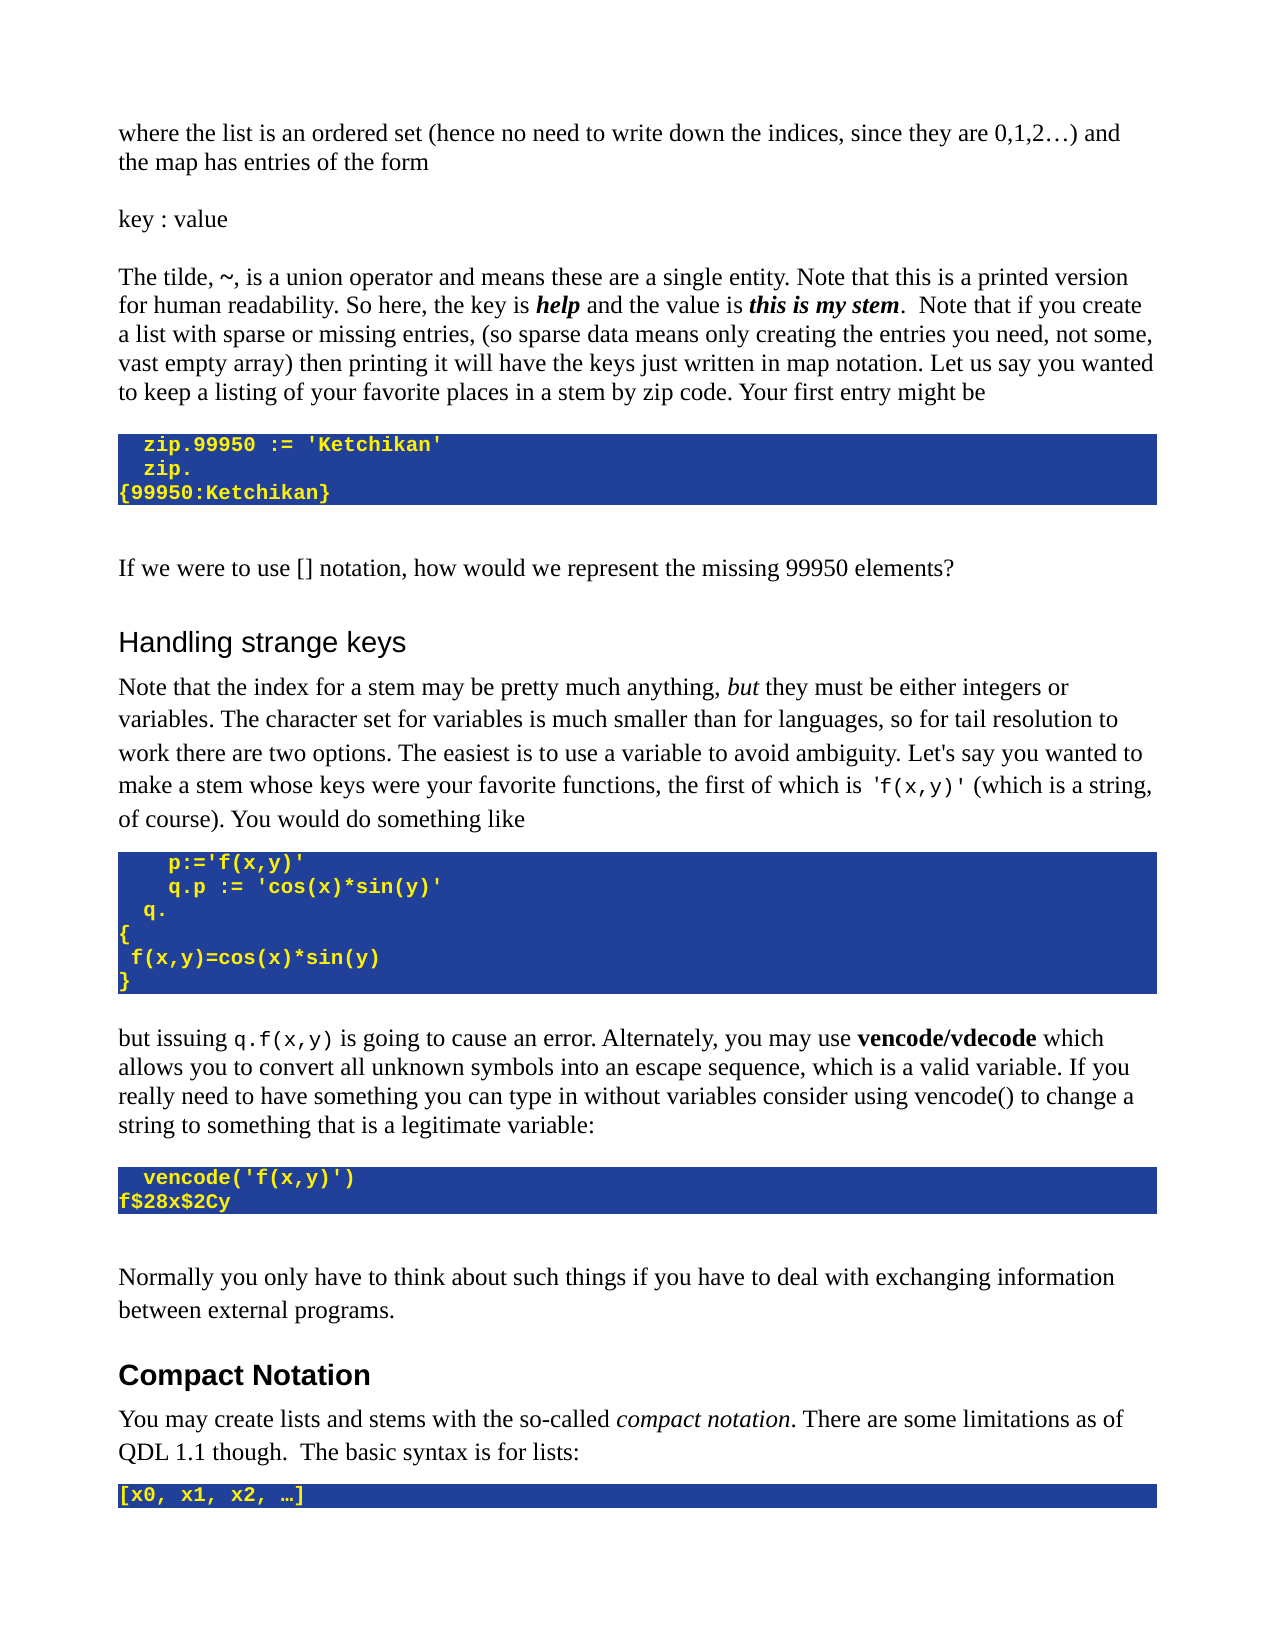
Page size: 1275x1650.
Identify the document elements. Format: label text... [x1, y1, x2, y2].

text key : value [118, 204, 1157, 233]
text You may create lists and stems with the so-called compact notation. There are some limitations as of QDL 1.1 though. The basic syntax is for lists: [118, 1404, 1157, 1465]
text If we were to use [] notation, how would we represent the missing 99950 elements? [118, 553, 1157, 582]
text {99950:Ketchikan} [118, 482, 1157, 505]
text Normally you only have to think about such things if you have to deal with exchanging information between external programs. [118, 1262, 1157, 1324]
text where the list is an ordered set (hence no need to write down the indices, since they are 0,1,2…) and the map has entries of the form [118, 118, 1157, 176]
text f$28x$2Cy [118, 1191, 1157, 1214]
text f(x,y)=cos(x)*sin(y) [118, 947, 1157, 970]
text zip.99950 := 'Ketchikan' [118, 434, 1157, 458]
text q.p := 'cos(x)*sin(y)' [118, 876, 1157, 899]
text Note that the index for a stem may be pretty much anything, but they must be either integers or variables. The character set for variables is much smaller than for languages, so for tail resolution to work there are two options. The easiest is to use a variable to avoid ambiguity. Let's say you wanted to make a stem whose keys were your favorite functions, the first of which is 'f(x,y)' (which is a string, of course). You would do something like [118, 672, 1157, 833]
text { [118, 923, 1157, 947]
text p:='f(x,y)' [118, 852, 1157, 876]
text but issuing q.f(x,y) is going to cause an error. Alternately, you may use vencode/vdecode which allows you to convert all unknown symbols into an escape sequence, which is a valid variable. If you really need to have something you can type in without variables consider using vencode() to change a string to something that is a legitimate variable: [118, 1023, 1157, 1138]
text } [118, 970, 1157, 994]
text q. [118, 899, 1157, 923]
text The tilde, ~, is a union operator and means these are a single entity. Note that this is a printed version for human readability. So here, the key is help and the value is this is my stem. Note that if you create a list with sparse or missing entries, (so sparse data means only creating the entries you need, not some, vast empty array) then printing it will have the keys just written in map notation. Let us say you wanted to keep a listing of your favorite places in a stem by zip code. Your first entry might be [118, 262, 1157, 406]
subtitle Compact Notation [118, 1357, 1157, 1391]
subtitle Handling strange keys [118, 626, 1157, 659]
text vencode('f(x,y)') [118, 1167, 1157, 1191]
text zip. [118, 458, 1157, 482]
text [x0, x1, x2, …] [118, 1484, 1157, 1508]
